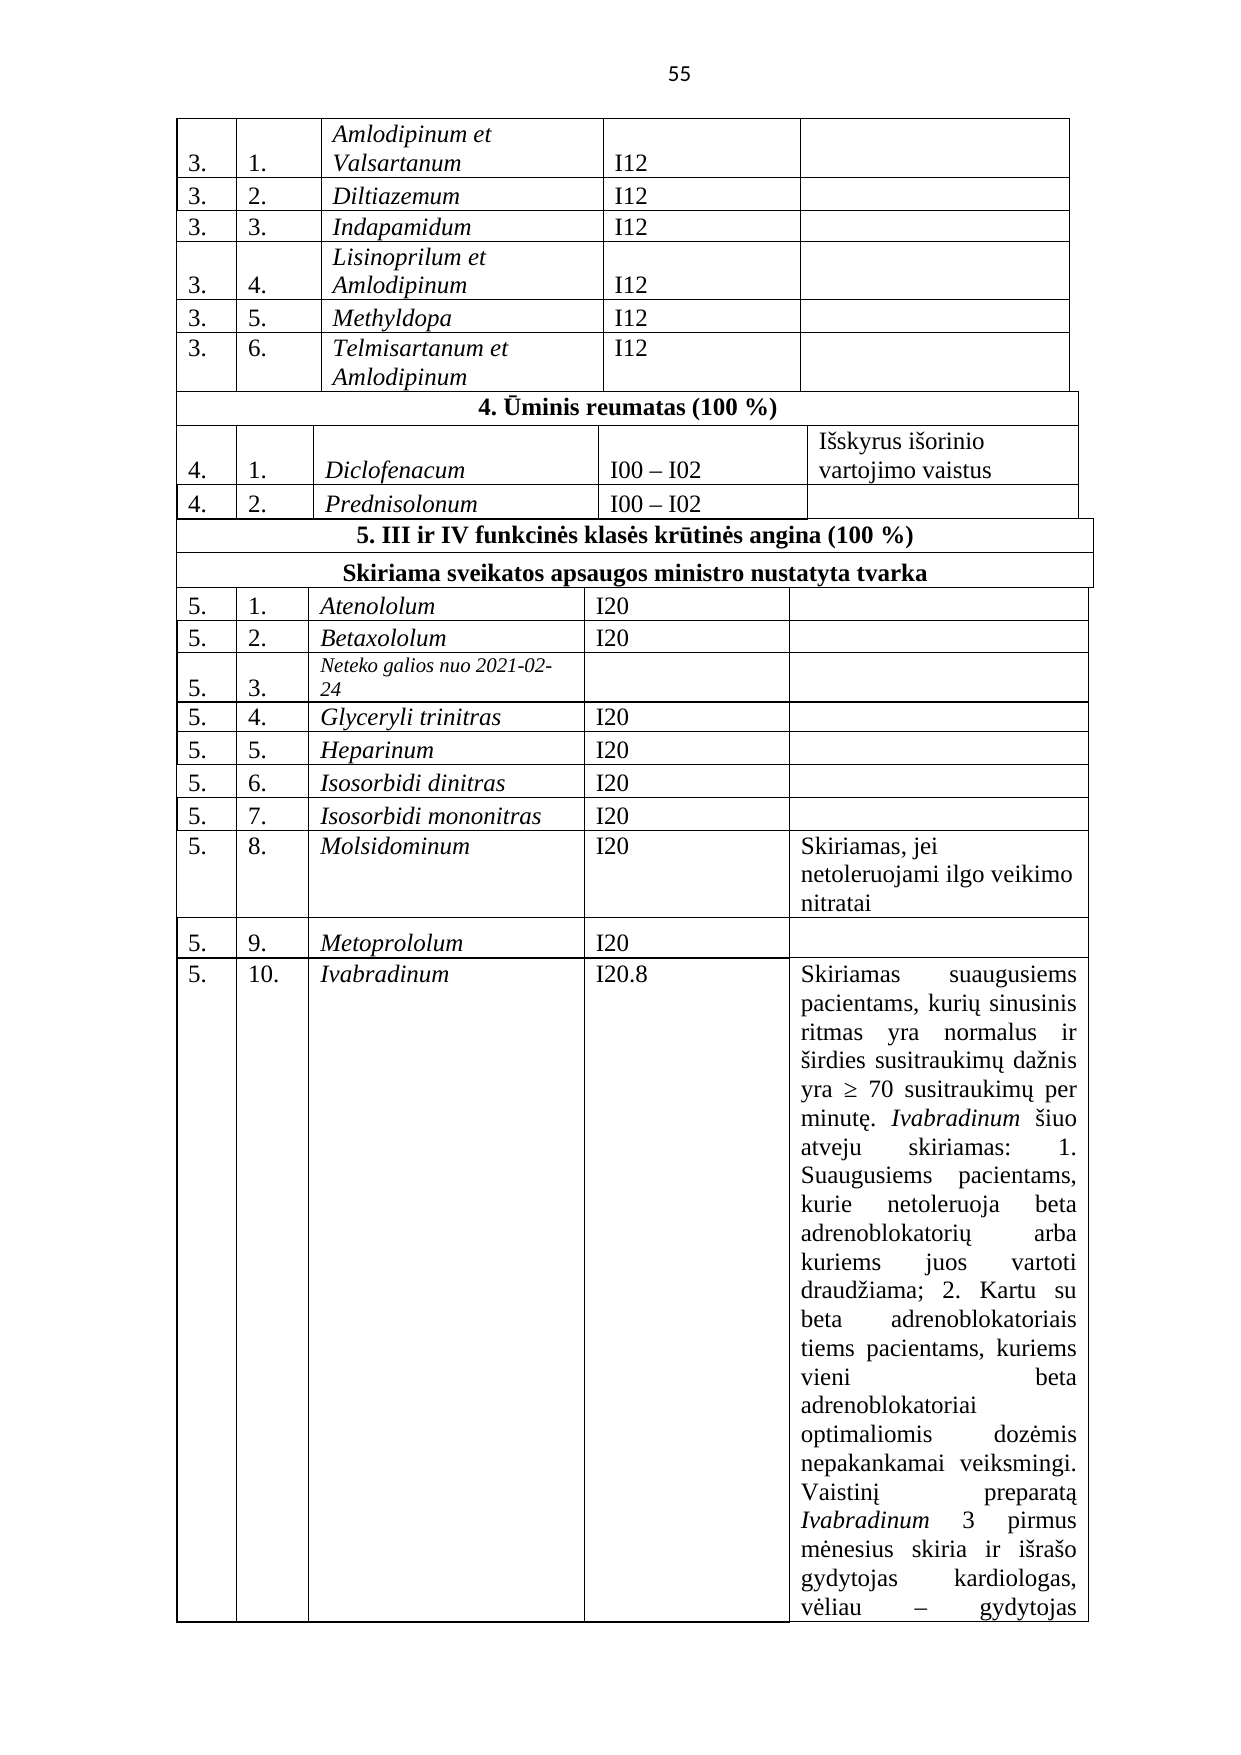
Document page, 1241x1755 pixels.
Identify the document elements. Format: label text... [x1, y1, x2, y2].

table_cell [1089, 797, 1093, 830]
table_cell [1079, 118, 1083, 177]
table_cell [1099, 830, 1103, 917]
table_cell 8. [237, 831, 308, 917]
table_cell [1109, 731, 1123, 764]
table_cell [801, 242, 1069, 299]
table_cell [585, 653, 789, 701]
table_cell Telmisartanum et Amlodipinum [322, 333, 603, 391]
table_cell Isosorbidi mononitras [309, 798, 584, 830]
table_cell Atenololum [309, 588, 584, 619]
table_cell Isosorbidi dinitras [309, 765, 584, 797]
table_cell [1109, 299, 1123, 332]
table_cell Skiriamas, jei netoleruojami ilgo veikimo nitratai [790, 831, 1088, 917]
table_cell [1099, 957, 1103, 1621]
table_cell [1103, 620, 1109, 652]
table_cell [1079, 299, 1083, 332]
table_cell [1103, 299, 1109, 332]
table_cell I12 [604, 211, 800, 241]
table_cell [1079, 241, 1083, 299]
table_cell [801, 211, 1069, 241]
table_cell [1084, 299, 1088, 332]
table_cell Methyldopa [322, 300, 603, 332]
table_cell [1093, 652, 1099, 701]
table_cell 3. [177, 242, 236, 299]
table_cell [1109, 118, 1123, 177]
table_cell [1094, 552, 1099, 587]
table_cell [1109, 701, 1123, 731]
table_cell [1109, 391, 1123, 425]
table_cell [1084, 118, 1088, 177]
table_cell [1093, 957, 1099, 1621]
table_cell [1103, 830, 1109, 917]
table_cell I00 – I02 [599, 485, 807, 518]
table_cell [1099, 299, 1103, 332]
table_cell [1093, 797, 1099, 830]
table_cell [790, 918, 1088, 957]
table_cell [1093, 332, 1099, 391]
table_cell 6. [237, 333, 321, 391]
table_cell [1093, 620, 1099, 652]
table_cell [1093, 731, 1099, 764]
table_cell [1089, 764, 1093, 797]
table_cell [1099, 518, 1103, 552]
table_cell 6. [237, 765, 308, 797]
table_cell [1103, 731, 1109, 764]
table_cell Amlodipinum et Valsartanum [322, 119, 603, 177]
table_cell [790, 732, 1088, 764]
table_cell [1103, 518, 1109, 552]
table_cell [1099, 620, 1103, 652]
table_cell I12 [604, 333, 800, 391]
table_cell Betaxololum [309, 621, 584, 652]
table_cell I12 [604, 119, 800, 177]
table_cell [1099, 177, 1103, 209]
table_cell [790, 588, 1088, 619]
table_cell 1. [237, 119, 321, 177]
table_cell [1109, 518, 1123, 552]
table_cell [801, 300, 1069, 332]
table_cell 5. [178, 621, 236, 652]
table_cell [1103, 241, 1109, 299]
table_cell [1099, 701, 1103, 731]
table_cell [1088, 118, 1093, 177]
table_cell 5. [178, 653, 236, 701]
table_cell [1074, 210, 1079, 241]
table_cell [1109, 332, 1123, 391]
table_cell [1094, 518, 1099, 552]
table_cell I12 [604, 242, 800, 299]
table_cell [1093, 118, 1099, 177]
table_cell I00 – I02 [599, 426, 807, 483]
table_cell [790, 703, 1088, 731]
table_cell [1079, 391, 1083, 425]
table_cell 3. [177, 300, 236, 332]
table_cell [1099, 917, 1103, 957]
table_cell [790, 798, 1088, 830]
table_cell [1088, 241, 1093, 299]
table_cell Skiriamas suaugusiems pacientams, kurių sinusinis ritmas yra normalus ir širdies susitraukimų dažnis yra ≥ 70 susitraukimų per minutę. Ivabradinum šiuo atveju skiriamas: 1. Suaugusiems pacientams, kurie netoleruoja beta adrenoblokatorių arba kuriems juos vartoti draudžiama; 2. Kartu su beta adrenoblokatoriais tiems pacientams, kuriems vieni beta adrenoblokatoriai optimaliomis dozėmis nepakankamai veiksmingi. Vaistinį preparatą Ivabradinum 3 pirmus mėnesius skiria ir išrašo gydytojas kardiologas, vėliau – gydytojas [790, 958, 1088, 1621]
table_cell 4. [237, 703, 308, 731]
table_cell [1084, 210, 1088, 241]
table_cell Heparinum [309, 732, 584, 764]
table_cell [1093, 587, 1099, 619]
table_cell [1093, 210, 1099, 241]
table_cell Diclofenacum [314, 426, 598, 483]
table_cell [1079, 484, 1083, 518]
table_cell I20 [585, 703, 789, 731]
table_cell [1109, 425, 1123, 483]
table_cell [1099, 425, 1103, 483]
table_cell [1109, 917, 1123, 957]
table_cell 5. [177, 765, 236, 797]
table_cell 1. [237, 588, 308, 619]
table_cell [1074, 332, 1079, 391]
table_cell [1079, 210, 1083, 241]
table_cell [1103, 391, 1109, 425]
table_cell [1099, 484, 1103, 518]
table_cell [1093, 701, 1099, 731]
table_cell [1093, 764, 1099, 797]
table_cell [1099, 652, 1103, 701]
table_cell [1089, 652, 1093, 701]
table_cell [1103, 701, 1109, 731]
table_cell [1099, 391, 1103, 425]
table_cell [1093, 425, 1099, 483]
table_cell [1079, 177, 1083, 209]
table_cell [1088, 177, 1093, 209]
table_cell Ivabradinum [309, 959, 584, 1621]
table_cell [1109, 652, 1123, 701]
table_cell [1093, 391, 1099, 425]
table_cell [1088, 299, 1093, 332]
table_cell I12 [604, 178, 800, 209]
table_cell [1088, 332, 1093, 391]
table_cell Metoprololum [309, 918, 584, 957]
table_cell [1074, 241, 1079, 299]
table_cell 5. [177, 831, 236, 917]
table_cell [1099, 587, 1103, 619]
table_cell Diltiazemum [322, 178, 603, 209]
table_cell I20 [585, 918, 789, 957]
table_cell Skiriama sveikatos apsaugos ministro nustatyta tvarka [177, 553, 1093, 587]
table_cell 2. [237, 178, 321, 209]
table_cell [790, 621, 1088, 652]
table_cell 5. III ir IV funkcinės klasės krūtinės angina (100 %) [177, 519, 1093, 552]
table_cell 5. [178, 703, 236, 731]
table_cell I20.8 [585, 959, 789, 1621]
table_cell [1084, 332, 1088, 391]
table_cell 4. [178, 485, 236, 518]
table_cell [1084, 484, 1088, 518]
table_cell I20 [585, 765, 789, 797]
table_cell [1109, 797, 1123, 830]
table_cell [1099, 764, 1103, 797]
table_cell 7. [237, 798, 308, 830]
table_cell [1109, 764, 1123, 797]
table_cell 3. [177, 333, 236, 391]
table_cell [1093, 241, 1099, 299]
table_cell [1084, 177, 1088, 209]
table_cell 5. [178, 959, 236, 1621]
table_cell [1093, 830, 1099, 917]
table_cell 5. [177, 588, 236, 619]
table_cell 5. [178, 798, 236, 830]
table_cell [801, 178, 1069, 209]
table_cell [1084, 391, 1088, 425]
table_cell [1089, 588, 1093, 619]
table_cell I20 [585, 588, 789, 619]
table_cell [1103, 587, 1109, 619]
table_cell [1109, 830, 1123, 917]
table_cell 4. [237, 242, 321, 299]
table_cell [1079, 425, 1083, 483]
table_cell [1074, 299, 1079, 332]
table_cell [1103, 552, 1109, 587]
table_cell [1109, 552, 1123, 587]
table_cell [1089, 917, 1093, 957]
table_cell 5. [178, 918, 236, 957]
table_cell Glyceryli trinitras [309, 703, 584, 731]
table_cell 10. [237, 959, 308, 1621]
table_cell [1099, 552, 1103, 587]
table_cell Indapamidum [322, 211, 603, 241]
table_cell 4. Ūminis reumatas (100 %) [177, 392, 1078, 425]
table_cell [1089, 957, 1093, 1621]
table_cell [1099, 731, 1103, 764]
table_cell [1109, 587, 1123, 619]
table_cell I20 [585, 831, 789, 917]
table_cell 3. [178, 119, 236, 177]
table_cell [1093, 299, 1099, 332]
table_cell [1089, 701, 1093, 731]
table_cell [790, 653, 1088, 701]
table_cell Išskyrus išorinio vartojimo vaistus [808, 426, 1078, 483]
table_cell 3. [178, 178, 236, 209]
table_cell I20 [585, 732, 789, 764]
table_cell [1103, 652, 1109, 701]
table_cell [1089, 731, 1093, 764]
table_cell 5. [178, 732, 236, 764]
table_cell Prednisolonum [314, 485, 598, 518]
table_cell [808, 485, 1078, 518]
table_cell [1074, 118, 1079, 177]
table_cell [801, 333, 1069, 391]
table_cell [790, 765, 1088, 797]
table_cell [1088, 391, 1093, 425]
table_cell [801, 119, 1069, 177]
table_cell [1099, 241, 1103, 299]
table_cell 2. [237, 621, 308, 652]
table_cell 2. [237, 485, 313, 518]
table_cell [1103, 210, 1109, 241]
table_cell [1084, 241, 1088, 299]
table_cell 5. [237, 300, 321, 332]
table_cell [1103, 177, 1109, 209]
table_cell 1. [237, 426, 313, 483]
table_cell [1099, 118, 1103, 177]
table_cell [1103, 797, 1109, 830]
table_cell [1103, 917, 1109, 957]
table_cell [1103, 332, 1109, 391]
table_cell [1074, 177, 1079, 209]
table_cell 5. [237, 732, 308, 764]
table_cell [1103, 764, 1109, 797]
table_cell 3. [177, 211, 236, 241]
table_cell Lisinoprilum et Amlodipinum [322, 242, 603, 299]
table_cell [1109, 241, 1123, 299]
table_cell [1093, 917, 1099, 957]
table_cell [1088, 484, 1093, 518]
table_cell [1109, 957, 1123, 1621]
table_cell [1109, 620, 1123, 652]
table_cell [1103, 425, 1109, 483]
table_cell 3. [237, 211, 321, 241]
table_cell [1099, 797, 1103, 830]
table_cell [1089, 620, 1093, 652]
table_cell 9. [237, 918, 308, 957]
table_cell [1088, 425, 1093, 483]
table_cell [1099, 210, 1103, 241]
table_cell [1099, 332, 1103, 391]
table_cell [1103, 118, 1109, 177]
table_cell [1103, 484, 1109, 518]
table_cell [1089, 830, 1093, 917]
table_cell [1103, 957, 1109, 1621]
table_cell I12 [604, 300, 800, 332]
table_cell 4. [177, 426, 236, 483]
table_cell I20 [585, 621, 789, 652]
table_cell Neteko galios nuo 2021-02-24 [309, 653, 584, 701]
table_cell [1109, 484, 1123, 518]
table_cell [1093, 177, 1099, 209]
table_cell [1093, 484, 1099, 518]
table_cell [1079, 332, 1083, 391]
table_cell Molsidominum [309, 831, 584, 917]
table_cell [1088, 210, 1093, 241]
table_cell [1109, 210, 1123, 241]
table_cell [1084, 425, 1088, 483]
table_cell [1109, 177, 1123, 209]
table_cell 3. [237, 653, 308, 701]
table_cell I20 [585, 798, 789, 830]
